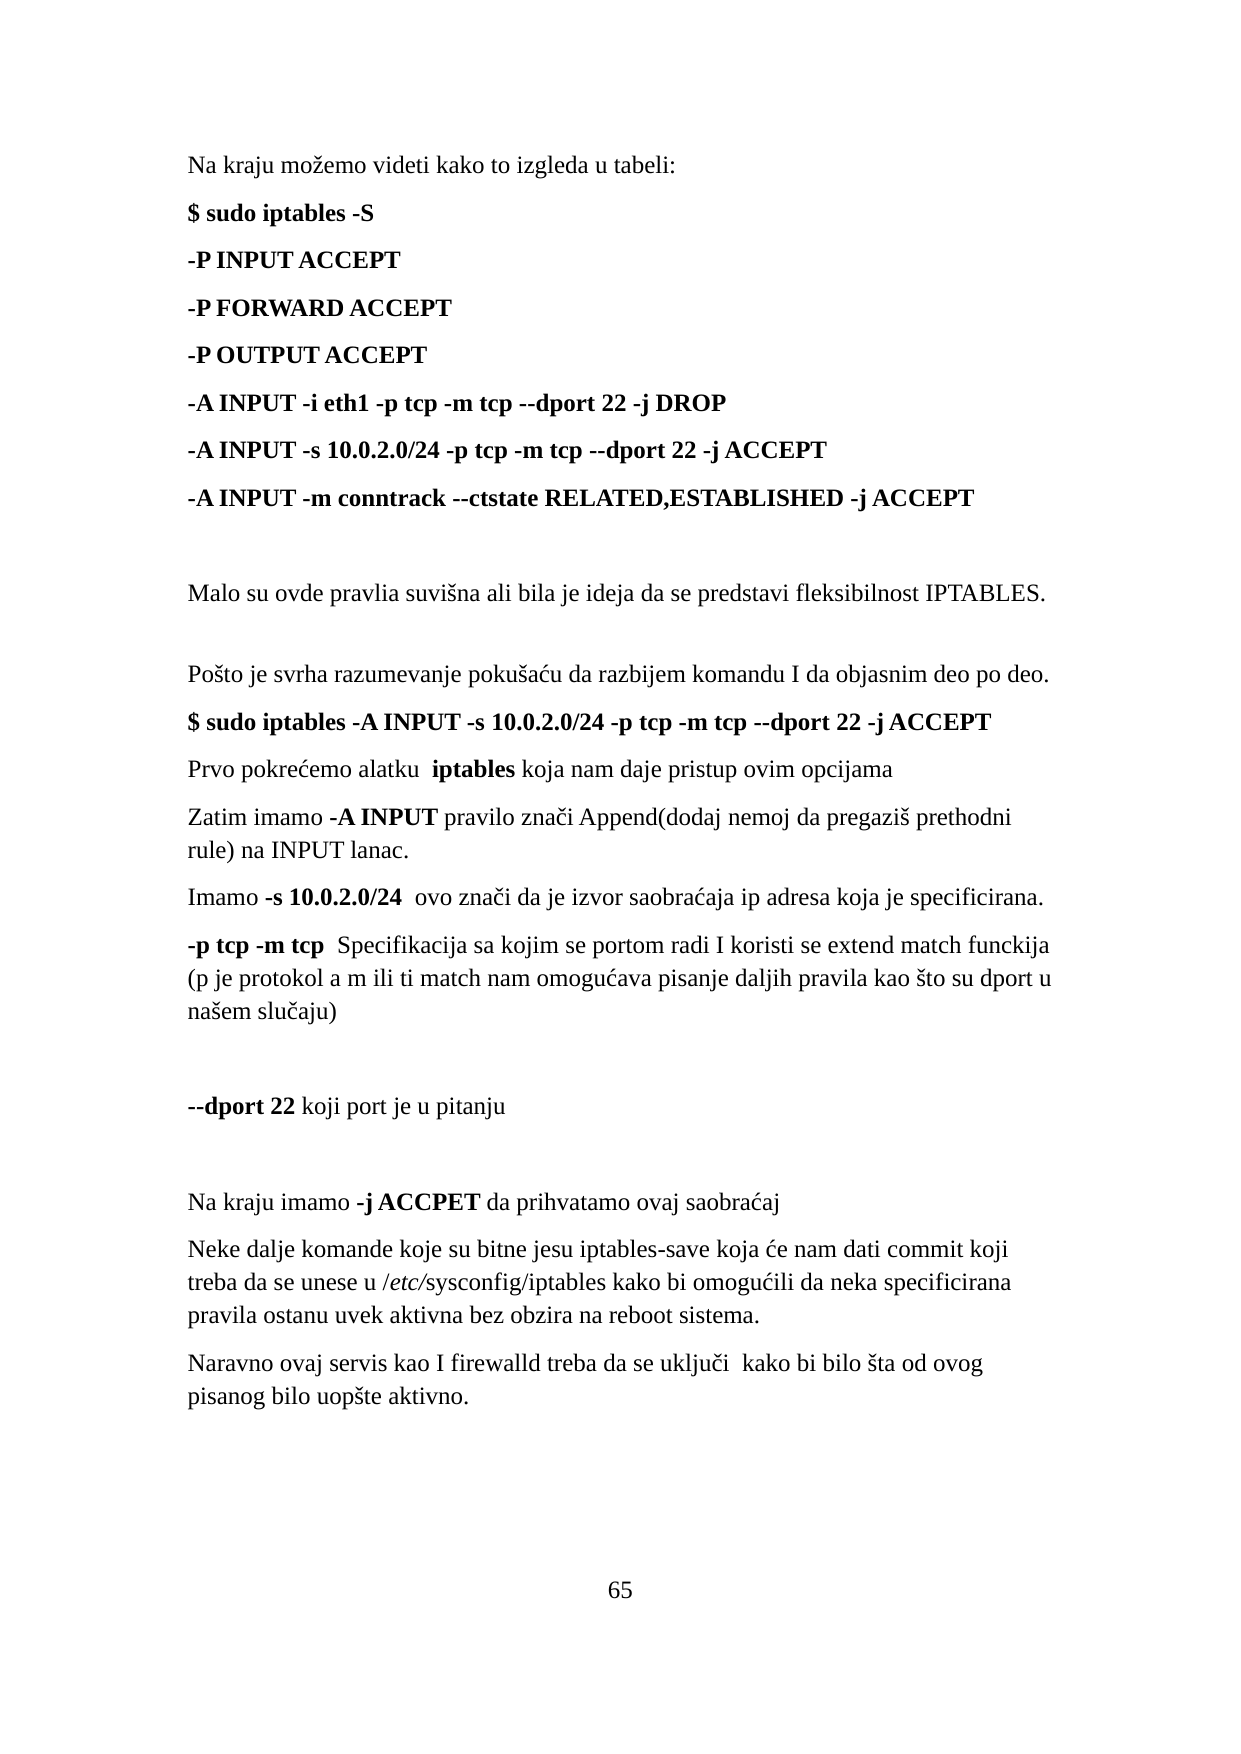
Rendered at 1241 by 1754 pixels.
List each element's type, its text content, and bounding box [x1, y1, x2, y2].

text Prvo pokrećemo alatku iptables koja nam daje pristup ovim opcijama [187, 754, 1053, 783]
text Naravno ovaj servis kao I firewalld treba da se uključi kako bi bilo šta od ovog pisanog bilo uopšte aktivno. [187, 1348, 1053, 1409]
text Neke dalje komande koje su bitne jesu iptables-save koja će nam dati commit koji treba da se unese u /etc/sysconfig/iptables kako bi omogućili da neka specificirana pravila ostanu uvek aktivna bez obzira na reboot sistema. [187, 1234, 1053, 1329]
text Imamo -s 10.0.2.0/24 ovo znači da je izvor saobraćaja ip adresa koja je specificirana. [187, 882, 1053, 911]
text Zatim imamo -A INPUT pravilo znači Append(dodaj nemoj da pregaziš prethodni rule) na INPUT lanac. [187, 802, 1053, 864]
text Pošto je svrha razumevanje pokušaću da razbijem komandu I da objasnim deo po deo. [187, 659, 1053, 688]
text -p tcp -m tcp Specifikacija sa kojim se portom radi I koristi se extend match funckija (p je protokol a m ili ti match nam omogućava pisanje daljih pravila kao što su dport u našem slučaju) [187, 930, 1053, 1025]
text -A INPUT -m conntrack --ctstate RELATED,ESTABLISHED -j ACCEPT [187, 483, 1053, 512]
text -A INPUT -i eth1 -p tcp -m tcp --dport 22 -j DROP [187, 388, 1053, 417]
text $ sudo iptables -S [187, 198, 1053, 226]
text Malo su ovde pravlia suvišna ali bila je ideja da se predstavi fleksibilnost IPTABLES. [187, 578, 1053, 640]
text --dport 22 koji port je u pitanju [187, 1091, 1053, 1120]
text -A INPUT -s 10.0.2.0/24 -p tcp -m tcp --dport 22 -j ACCEPT [187, 436, 1053, 464]
text Na kraju možemo videti kako to izgleda u tabeli: [187, 150, 1053, 179]
text Na kraju imamo -j ACCPET da prihvatamo ovaj saobraćaj [187, 1187, 1053, 1215]
text -P OUTPUT ACCEPT [187, 340, 1053, 369]
text -P FORWARD ACCEPT [187, 293, 1053, 322]
text $ sudo iptables -A INPUT -s 10.0.2.0/24 -p tcp -m tcp --dport 22 -j ACCEPT [187, 707, 1053, 735]
text -P INPUT ACCEPT [187, 245, 1053, 274]
